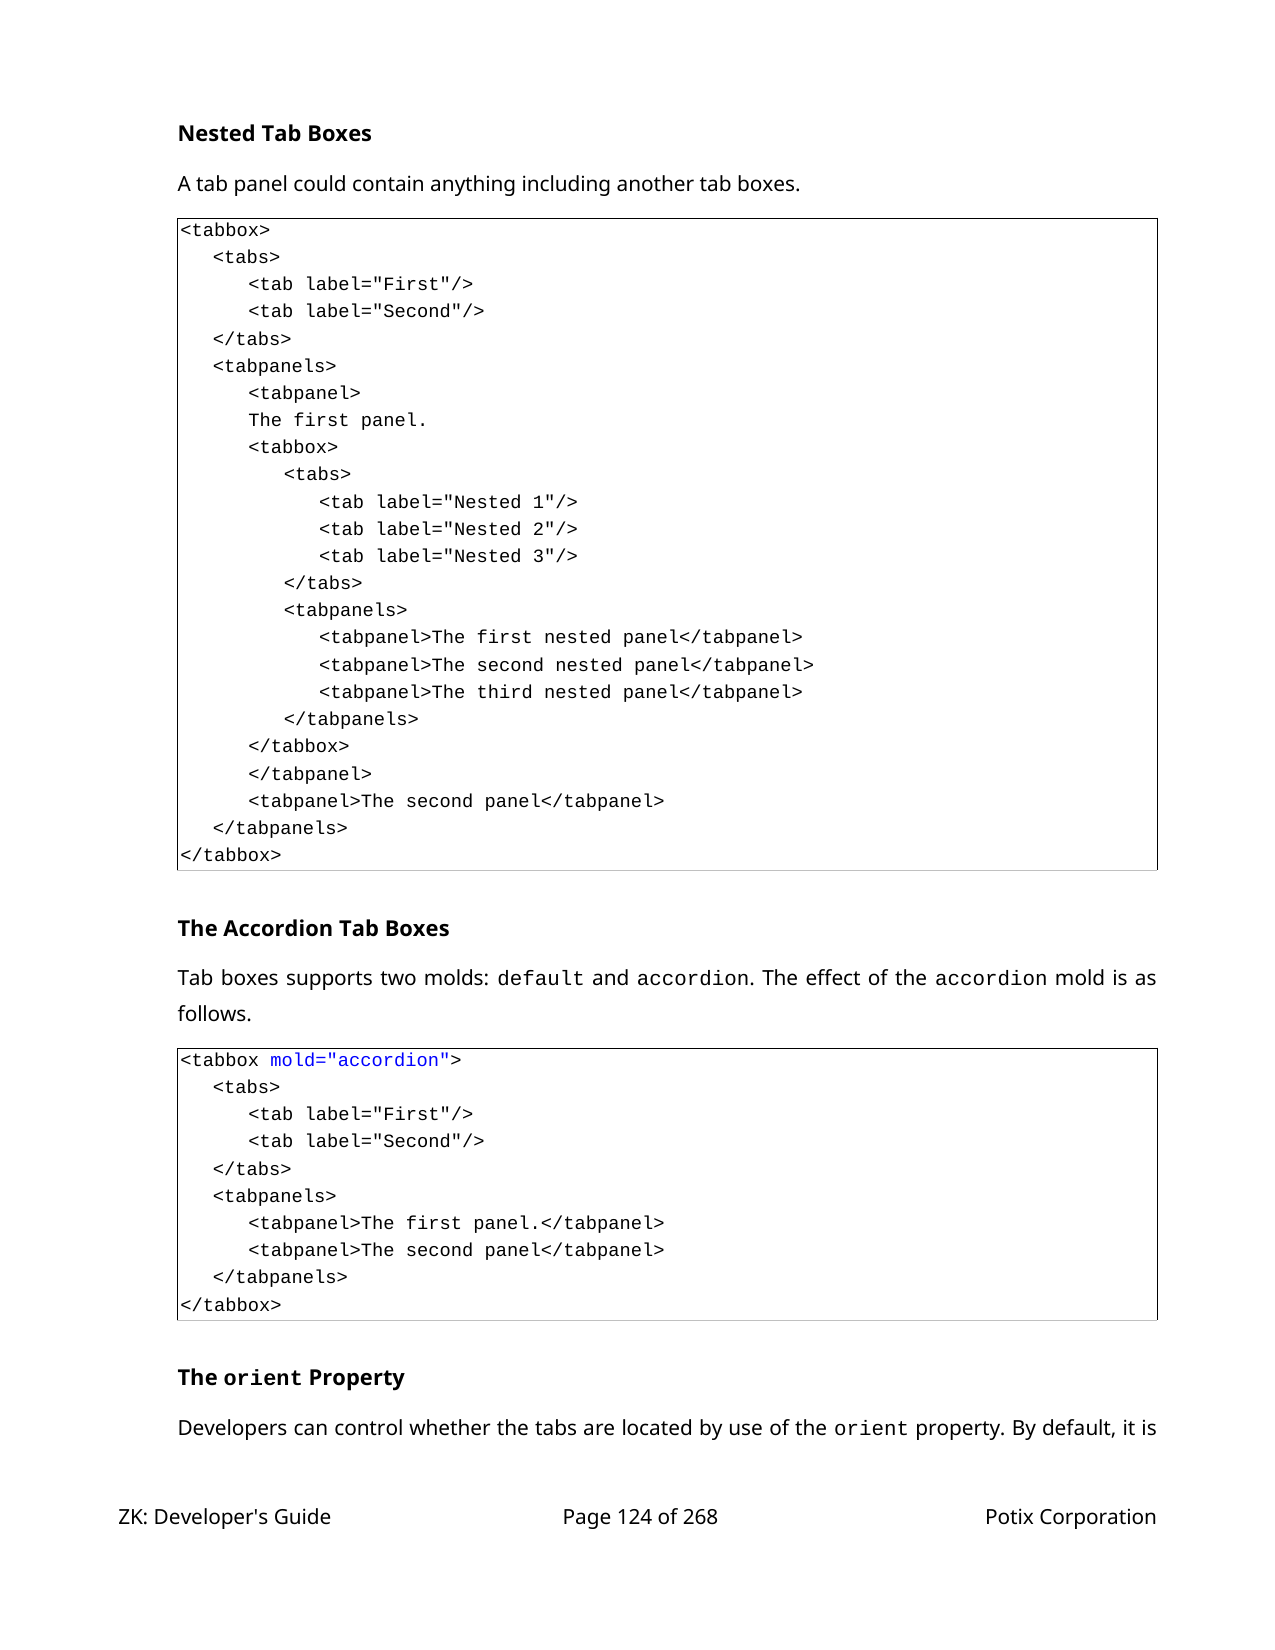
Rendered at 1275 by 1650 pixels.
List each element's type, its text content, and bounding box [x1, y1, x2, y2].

text </tabs> [178, 1156, 1157, 1181]
text </tabpanels> [178, 1265, 1157, 1289]
text <tab label="Second"/> [178, 299, 1157, 323]
text <tabpanel>The third nested panel</tabpanel> [178, 680, 1157, 704]
text </tabs> [178, 326, 1157, 351]
text Tab boxes supports two molds: default and accordion. The effect of the accordion mold is as follows. [177, 963, 1157, 1027]
text </tabbox> [178, 734, 1157, 758]
text <tabbox> [178, 219, 1157, 242]
text <tab label="Second"/> [178, 1129, 1157, 1153]
text <tabs> [178, 1075, 1157, 1099]
text <tabpanel>The second nested panel</tabpanel> [178, 653, 1157, 677]
text <tabpanels> [178, 353, 1157, 378]
text <tabpanel> [178, 381, 1157, 405]
text <tab label="First"/> [178, 1102, 1157, 1126]
text <tabs> [178, 462, 1157, 487]
text <tabpanel>The second panel</tabpanel> [178, 1238, 1157, 1262]
text A tab panel could contain anything including another tab boxes. [177, 169, 1157, 197]
subtitle Nested Tab Boxes [177, 118, 1157, 148]
subtitle The Accordion Tab Boxes [177, 913, 1157, 943]
text Developers can control whether the tabs are located by use of the orient property. By default, it is [177, 1413, 1157, 1441]
text </tabs> [178, 571, 1157, 595]
text </tabpanel> [178, 761, 1157, 786]
subtitle The orient Property [177, 1362, 1157, 1392]
text </tabbox> [178, 1292, 1157, 1320]
text <tab label="Nested 2"/> [178, 517, 1157, 541]
text <tabpanels> [178, 598, 1157, 622]
text </tabpanels> [178, 816, 1157, 840]
text </tabpanels> [178, 707, 1157, 731]
text </tabbox> [178, 843, 1157, 870]
text <tabpanel>The first nested panel</tabpanel> [178, 625, 1157, 650]
text <tab label="Nested 3"/> [178, 544, 1157, 568]
text The first panel. [178, 408, 1157, 432]
text <tabpanels> [178, 1184, 1157, 1208]
text <tabbox mold="accordion"> [178, 1049, 1157, 1072]
text <tabs> [178, 245, 1157, 269]
text <tab label="First"/> [178, 272, 1157, 296]
text <tabpanel>The first panel.</tabpanel> [178, 1211, 1157, 1235]
text <tab label="Nested 1"/> [178, 489, 1157, 514]
text <tabbox> [178, 435, 1157, 459]
text <tabpanel>The second panel</tabpanel> [178, 788, 1157, 813]
